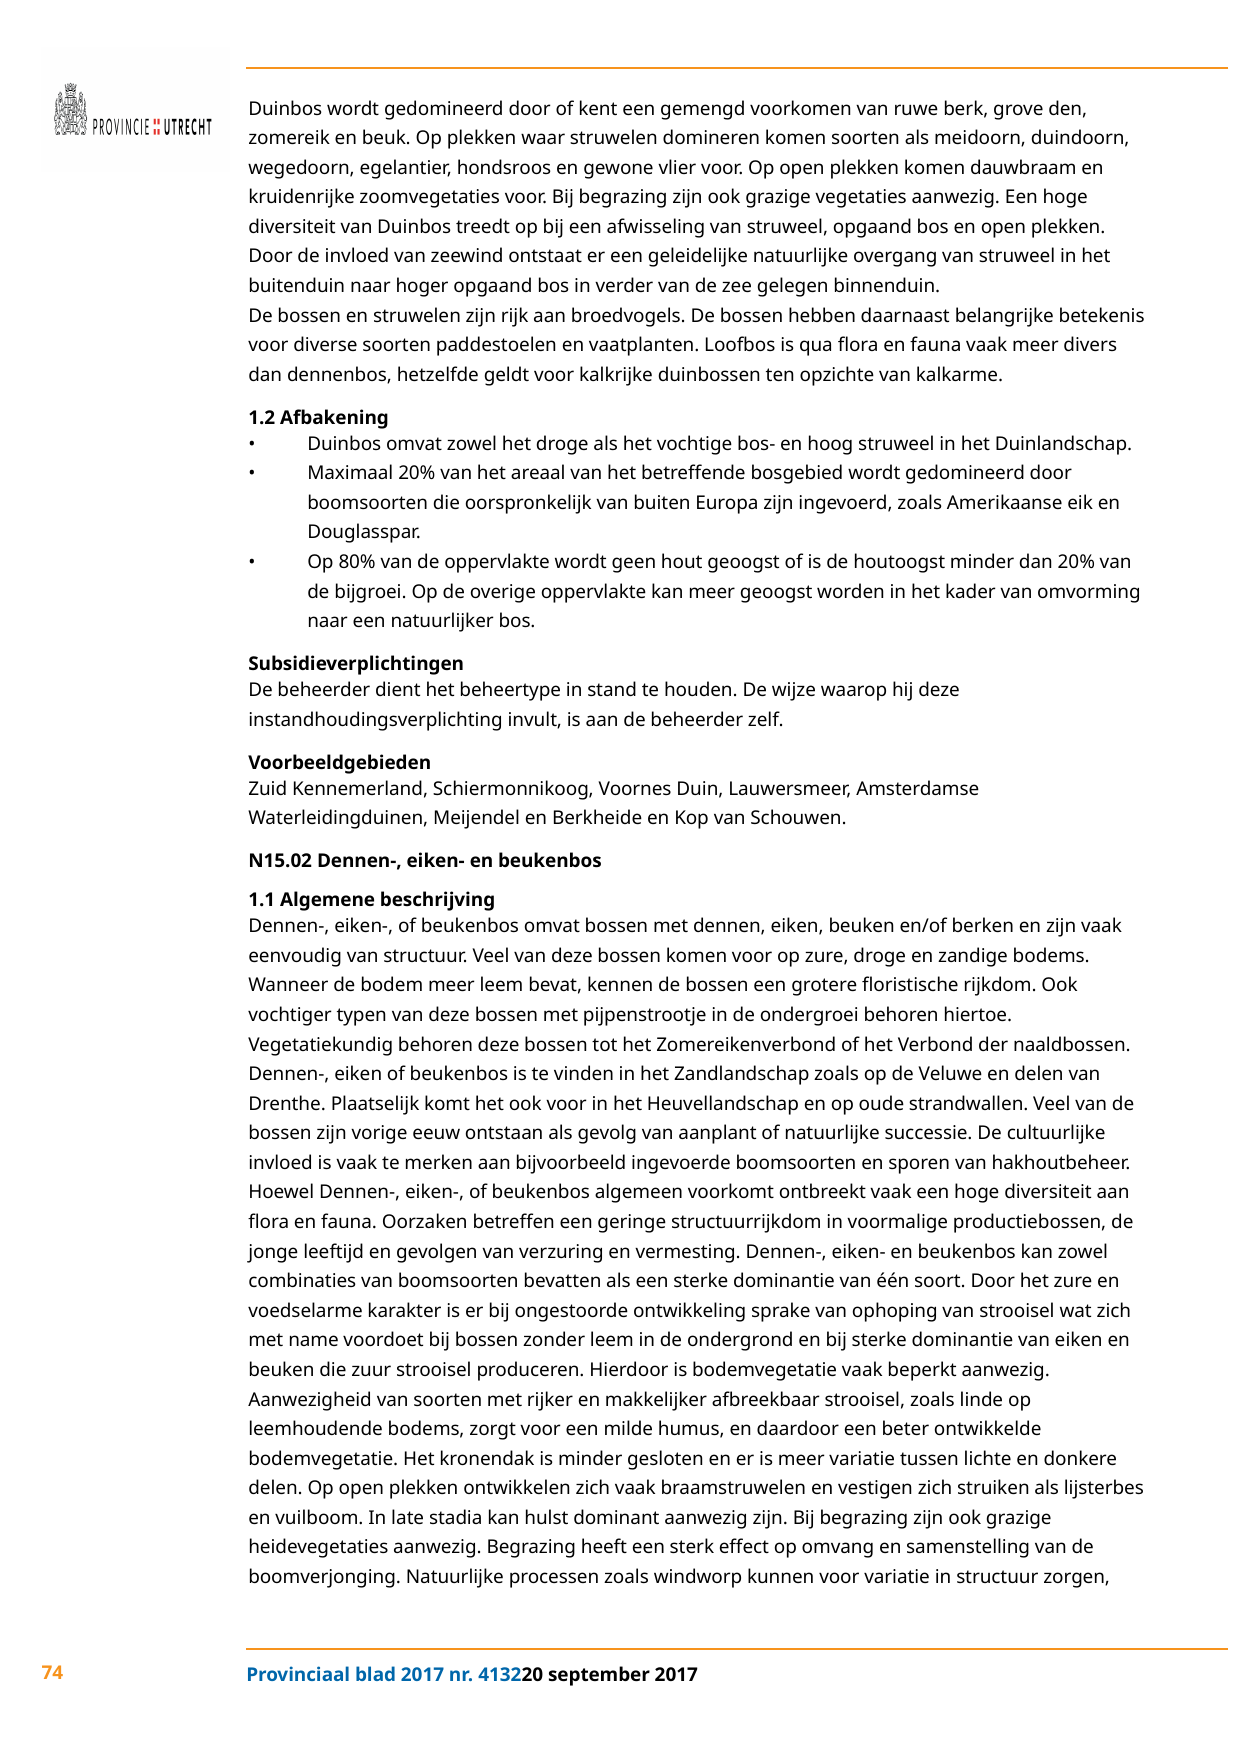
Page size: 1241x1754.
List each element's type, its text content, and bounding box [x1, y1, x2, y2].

list Duinbos omvat zowel het droge als het vochtige bos- en hoog struweel in het Duinlandschap. [248, 430, 1152, 456]
text De beheerder dient het beheertype in stand te houden. De wijze waarop hij deze instandhoudingsverplichting invult, is aan de beheerder zelf. [248, 676, 1152, 732]
text Duinbos wordt gedomineerd door of kent een gemengd voorkomen van ruwe berk, grove den, zomereik en beuk. Op plekken waar struwelen domineren komen soorten als meidoorn, duindoorn, wegedoorn, egelantier, hondsroos en gewone vlier voor. Op open plekken komen dauwbraam en kruidenrijke zoomvegetaties voor. Bij begrazing zijn ook grazige vegetaties aanwezig. Een hoge diversiteit van Duinbos treedt op bij een afwisseling van struweel, opgaand bos en open plekken. Door de invloed van zeewind ontstaat er een geleidelijke natuurlijke overgang van struweel in het buitenduin naar hoger opgaand bos in verder van de zee gelegen binnenduin. [248, 95, 1152, 298]
text De bossen en struwelen zijn rijk aan broedvogels. De bossen hebben daarnaast belangrijke betekenis voor diverse soorten paddestoelen en vaatplanten. Loofbos is qua flora en fauna vaak meer divers dan dennenbos, hetzelfde geldt voor kalkrijke duinbossen ten opzichte van kalkarme. [248, 302, 1152, 387]
text N15.02 Dennen-, eiken- en beukenbos [248, 847, 1152, 873]
picture [41, 47, 231, 172]
list Maximaal 20% van het areaal van het betreffende bosgebied wordt gedomineerd door boomsoorten die oorspronkelijk van buiten Europa zijn ingevoerd, zoals Amerikaanse eik en Douglasspar. [248, 459, 1152, 544]
text Dennen-, eiken-, of beukenbos omvat bossen met dennen, eiken, beuken en/of berken en zijn vaak eenvoudig van structuur. Veel van deze bossen komen voor op zure, droge en zandige bodems. Wanneer de bodem meer leem bevat, kennen de bossen een grotere floristische rijkdom. Ook vochtiger typen van deze bossen met pijpenstrootje in de ondergroei behoren hiertoe. Vegetatiekundig behoren deze bossen tot het Zomereikenverbond of het Verbond der naaldbossen. [248, 912, 1152, 1056]
text Subsidieverplichtingen [248, 651, 1152, 676]
list Op 80% van de oppervlakte wordt geen hout geoogst of is de houtoogst minder dan 20% van de bijgroei. Op de overige oppervlakte kan meer geoogst worden in het kader van omvorming naar een natuurlijker bos. [248, 548, 1152, 633]
text Dennen-, eiken of beukenbos is te vinden in het Zandlandschap zoals op de Veluwe en delen van Drenthe. Plaatselijk komt het ook voor in het Heuvellandschap en op oude strandwallen. Veel van de bossen zijn vorige eeuw ontstaan als gevolg van aanplant of natuurlijke successie. De cultuurlijke invloed is vaak te merken aan bijvoorbeeld ingevoerde boomsoorten en sporen van hakhoutbeheer. Hoewel Dennen-, eiken-, of beukenbos algemeen voorkomt ontbreekt vaak een hoge diversiteit aan flora en fauna. Oorzaken betreffen een geringe structuurrijkdom in voormalige productiebossen, de jonge leeftijd en gevolgen van verzuring en vermesting. Dennen-, eiken- en beukenbos kan zowel combinaties van boomsoorten bevatten als een sterke dominantie van één soort. Door het zure en voedselarme karakter is er bij ongestoorde ontwikkeling sprake van ophoping van strooisel wat zich met name voordoet bij bossen zonder leem in de ondergrond en bij sterke dominantie van eiken en beuken die zuur strooisel produceren. Hierdoor is bodemvegetatie vaak beperkt aanwezig. Aanwezigheid van soorten met rijker en makkelijker afbreekbaar strooisel, zoals linde op leemhoudende bodems, zorgt voor een milde humus, en daardoor een beter ontwikkelde bodemvegetatie. Het kronendak is minder gesloten en er is meer variatie tussen lichte en donkere delen. Op open plekken ontwikkelen zich vaak braamstruwelen en vestigen zich struiken als lijsterbes en vuilboom. In late stadia kan hulst dominant aanwezig zijn. Bij begrazing zijn ook grazige heidevegetaties aanwezig. Begrazing heeft een sterk effect op omvang en samenstelling van de boomverjonging. Natuurlijke processen zoals windworp kunnen voor variatie in structuur zorgen, [248, 1060, 1152, 1589]
text Voorbeeldgebieden [248, 749, 1152, 775]
text 1.2 Afbakening [248, 404, 1152, 430]
text Zuid Kennemerland, Schiermonnikoog, Voornes Duin, Lauwersmeer, Amsterdamse Waterleidingduinen, Meijendel en Berkheide en Kop van Schouwen. [248, 775, 1152, 830]
text 1.1 Algemene beschrijving [248, 887, 1152, 912]
